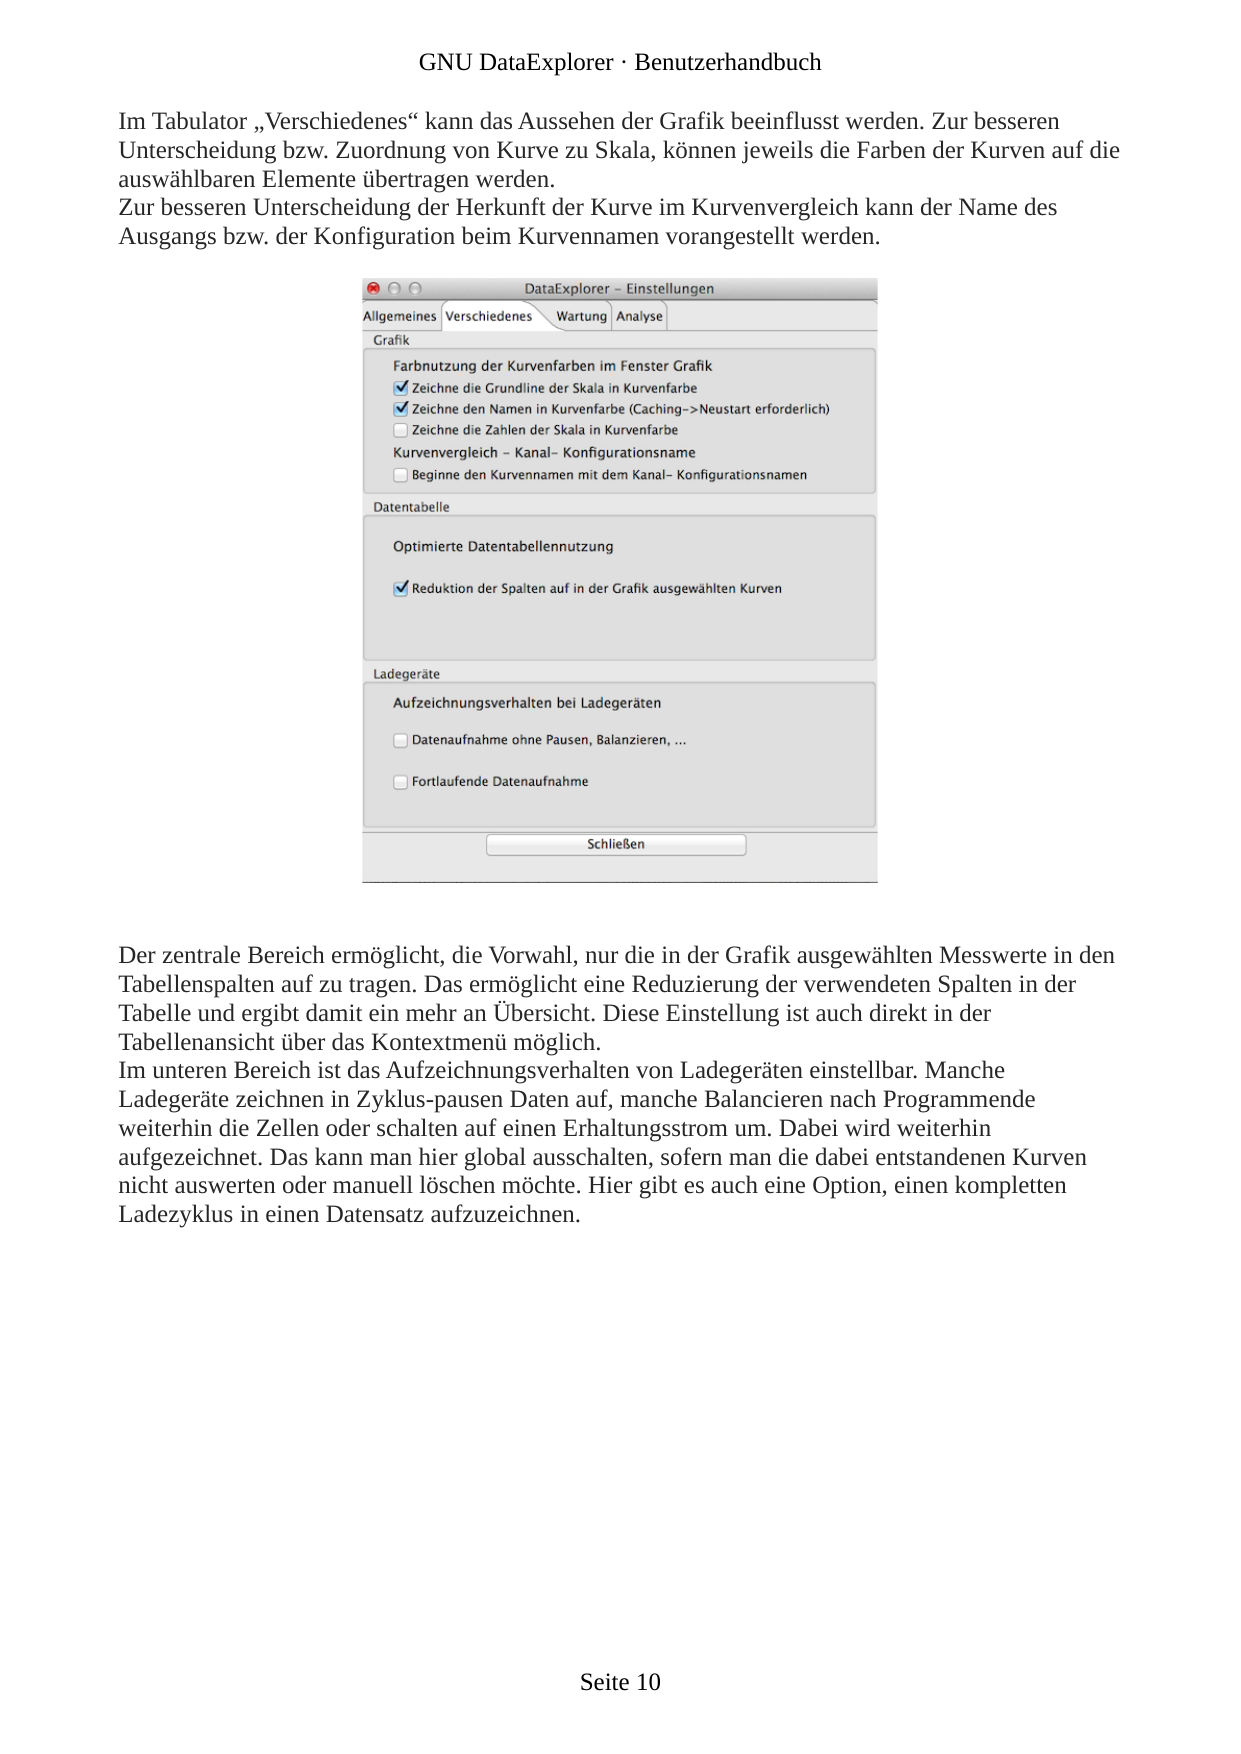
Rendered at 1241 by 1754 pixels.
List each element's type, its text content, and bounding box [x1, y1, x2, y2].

text Zur besseren Unterscheidung der Herkunft der Kurve im Kurvenvergleich kann der Name des Ausgangs bzw. der Konfiguration beim Kurvennamen vorangestellt werden. [118, 192, 1122, 250]
picture [362, 278, 878, 883]
text Im unteren Bereich ist das Aufzeichnungsverhalten von Ladegeräten einstellbar. Manche Ladegeräte zeichnen in Zyklus-pausen Daten auf, manche Balancieren nach Programmende weiterhin die Zellen oder schalten auf einen Erhaltungsstrom um. Dabei wird weiterhin aufgezeichnet. Das kann man hier global ausschalten, sofern man die dabei entstandenen Kurven nicht auswerten oder manuell löschen möchte. Hier gibt es auch eine Option, einen kompletten Ladezyklus in einen Datensatz aufzuzeichnen. [118, 1055, 1122, 1228]
text Der zentrale Bereich ermöglicht, die Vorwahl, nur die in der Grafik ausgewählten Messwerte in den Tabellenspalten auf zu tragen. Das ermöglicht eine Reduzierung der verwendeten Spalten in der Tabelle und ergibt damit ein mehr an Übersicht. Diese Einstellung ist auch direkt in der Tabellenansicht über das Kontextmenü möglich. [118, 940, 1122, 1055]
text Im Tabulator „Verschiedenes“ kann das Aussehen der Grafik beeinflusst werden. Zur besseren Unterscheidung bzw. Zuordnung von Kurve zu Skala, können jeweils die Farben der Kurven auf die auswählbaren Elemente übertragen werden. [118, 106, 1122, 192]
